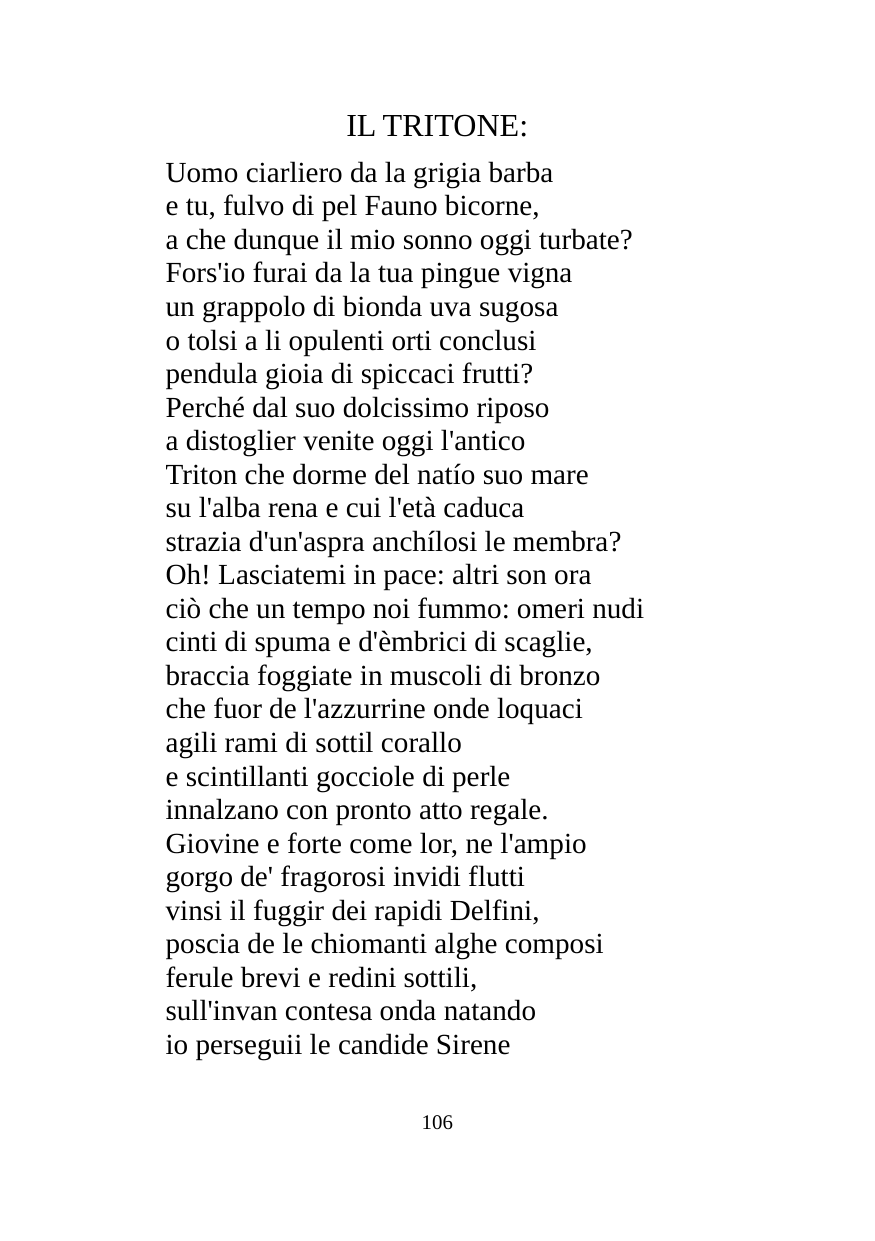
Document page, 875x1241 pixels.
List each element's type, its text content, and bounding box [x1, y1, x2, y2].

subtitle IL TRITONE: [106, 106, 768, 143]
text Uomo ciarliero da la grigia barba e tu, fulvo di pel Fauno bicorne, a che dunque il mio sonno oggi turbate? Fors'io furai da la tua pingue vigna un grappolo di bionda uva sugosa o tolsi a li opulenti orti conclusi pendula gioia di spiccaci frutti? Perché dal suo dolcissimo riposo a distoglier venite oggi l'antico Triton che dorme del natío suo mare su l'alba rena e cui l'età caduca strazia d'un'aspra anchílosi le membra? Oh! Lasciatemi in pace: altri son ora ciò che un tempo noi fummo: omeri nudi cinti di spuma e d'èmbrici di scaglie, braccia foggiate in muscoli di bronzo che fuor de l'azzurrine onde loquaci agili rami di sottil corallo e scintillanti gocciole di perle innalzano con pronto atto regale. Giovine e forte come lor, ne l'ampio gorgo de' fragorosi invidi flutti vinsi il fuggir dei rapidi Delfini, poscia de le chiomanti alghe composi ferule brevi e redini sottili, sull'invan contesa onda natando io perseguii le candide Sirene [165, 155, 768, 1061]
